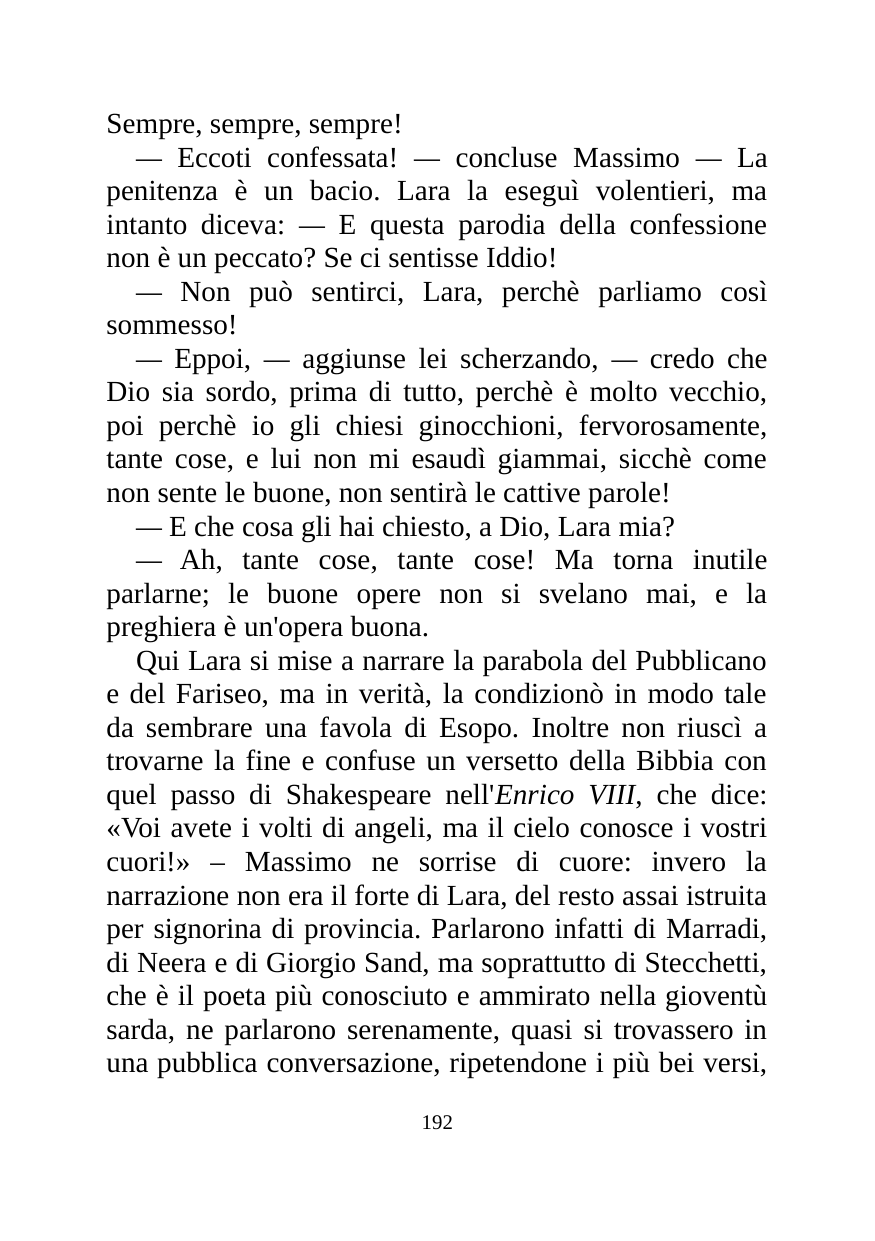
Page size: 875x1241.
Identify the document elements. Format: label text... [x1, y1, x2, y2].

text Sempre, sempre, sempre! [106, 106, 768, 140]
text — Eccoti confessata! — concluse Massimo — La penitenza è un bacio. Lara la eseguì volentieri, ma intanto diceva: — E questa parodia della confessione non è un peccato? Se ci sentisse Iddio! [106, 140, 768, 274]
text — Eppoi, — aggiunse lei scherzando, — credo che Dio sia sordo, prima di tutto, perchè è molto vecchio, poi perchè io gli chiesi ginocchioni, fervorosamente, tante cose, e lui non mi esaudì giammai, sicchè come non sente le buone, non sentirà le cattive parole! [106, 341, 768, 509]
text — Non può sentirci, Lara, perchè parliamo così sommesso! [106, 274, 768, 341]
text Qui Lara si mise a narrare la parabola del Pubblicano e del Fariseo, ma in verità, la condizionò in modo tale da sembrare una favola di Esopo. Inoltre non riuscì a trovarne la fine e confuse un versetto della Bibbia con quel passo di Shakespeare nell'Enrico VIII, che dice: «Voi avete i volti di angeli, ma il cielo conosce i vostri cuori!» – Massimo ne sorrise di cuore: invero la narrazione non era il forte di Lara, del resto assai istruita per signorina di provincia. Parlarono infatti di Marradi, di Neera e di Giorgio Sand, ma soprattutto di Stecchetti, che è il poeta più conosciuto e ammirato nella gioventù sarda, ne parlarono serenamente, quasi si trovassero in una pubblica conversazione, ripetendone i più bei versi, [106, 643, 768, 1079]
text — E che cosa gli hai chiesto, a Dio, Lara mia? [106, 509, 768, 542]
text — Ah, tante cose, tante cose! Ma torna inutile parlarne; le buone opere non si svelano mai, e la preghiera è un'opera buona. [106, 542, 768, 643]
